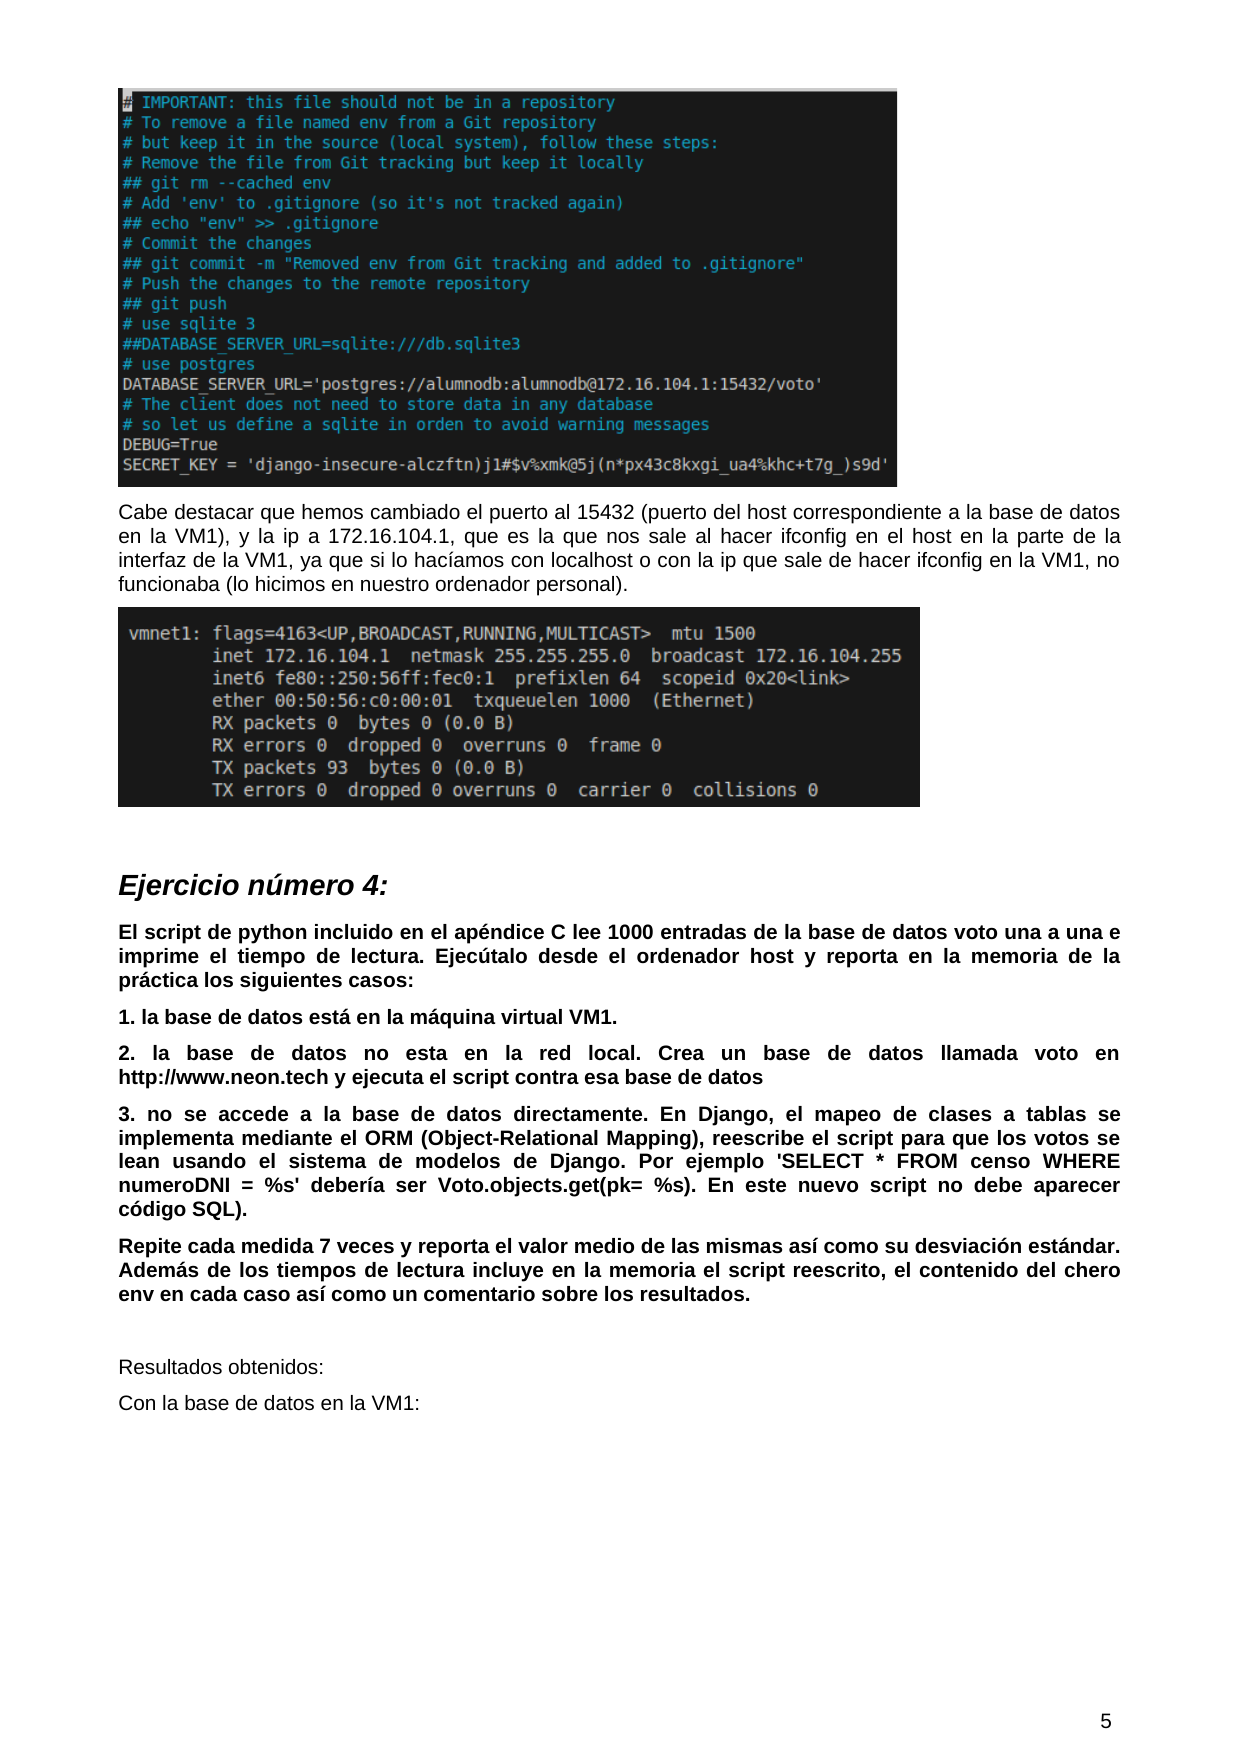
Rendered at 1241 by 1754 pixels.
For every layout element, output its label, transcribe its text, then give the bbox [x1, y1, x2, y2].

text 1. la base de datos está en la máquina virtual VM1. [118, 1004, 1122, 1028]
text El script de python incluido en el apéndice C lee 1000 entradas de la base de datos voto una a una e imprime el tiempo de lectura. Ejecútalo desde el ordenador host y reporta en la memoria de la práctica los siguientes casos: [118, 920, 1122, 992]
picture [118, 607, 920, 807]
text 2. la base de datos no esta en la red local. Crea un base de datos llamada voto en http://www.neon.tech y ejecuta el script contra esa base de datos [118, 1041, 1122, 1089]
text Cabe destacar que hemos cambiado el puerto al 15432 (puerto del host correspondiente a la base de datos en la VM1), y la ip a 172.16.104.1, que es la que nos sale al hacer ifconfig en el host en la parte de la interfaz de la VM1, ya que si lo hacíamos con localhost o con la ip que sale de hacer ifconfig en la VM1, no funcionaba (lo hicimos en nuestro ordenador personal). [118, 499, 1122, 595]
subtitle Ejercicio número 4: [118, 868, 1122, 901]
text 3. no se accede a la base de datos directamente. En Django, el mapeo de clases a tablas se implementa mediante el ORM (Object-Relational Mapping), reescribe el script para que los votos se lean usando el sistema de modelos de Django. Por ejemplo 'SELECT * FROM censo WHERE numeroDNI = %s' debería ser Voto.objects.get(pk= %s). En este nuevo script no debe aparecer código SQL). [118, 1101, 1122, 1221]
picture [118, 88, 898, 487]
text Resultados obtenidos: [118, 1354, 1122, 1378]
text Con la base de datos en la VM1: [118, 1391, 1122, 1415]
text Repite cada medida 7 veces y reporta el valor medio de las mismas así como su desviación estándar. Además de los tiempos de lectura incluye en la memoria el script reescrito, el contenido del chero env en cada caso así como un comentario sobre los resultados. [118, 1234, 1122, 1306]
